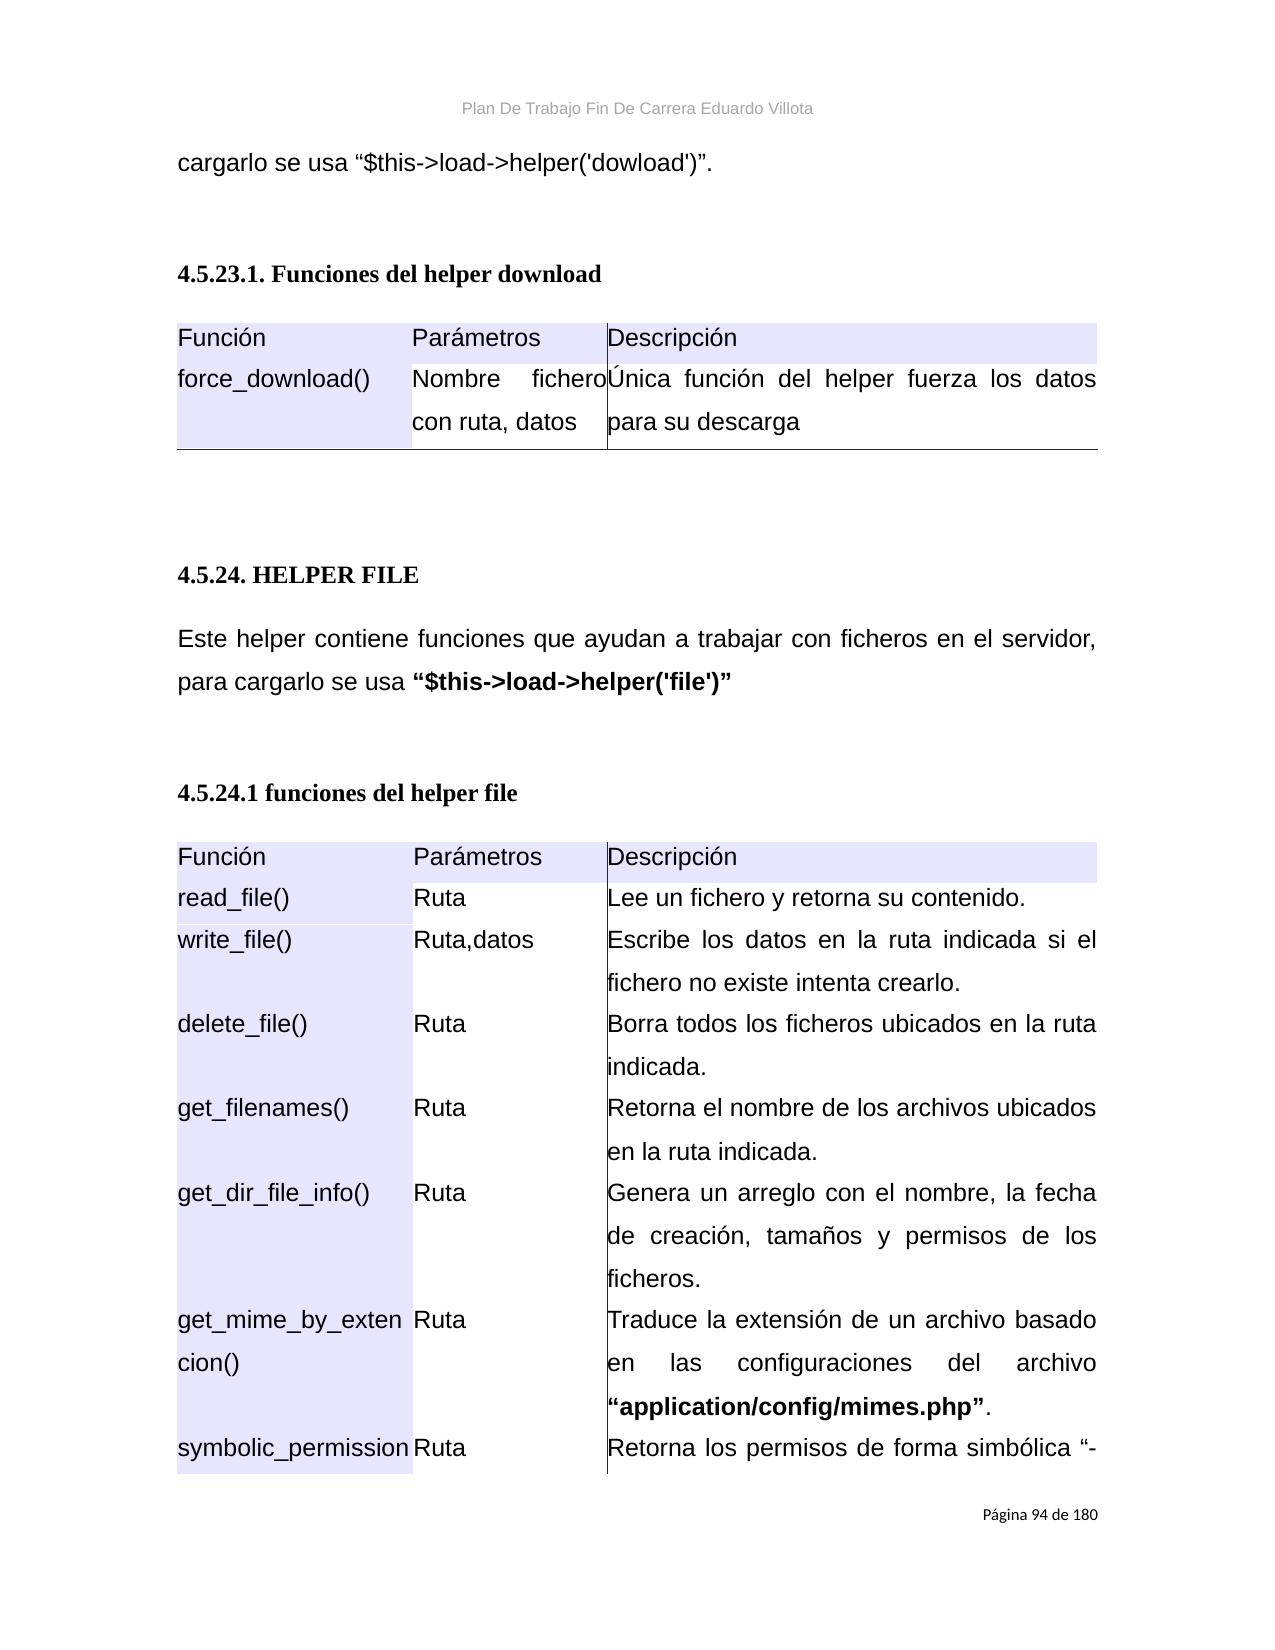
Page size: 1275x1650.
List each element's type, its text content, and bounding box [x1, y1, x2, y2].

text 4.5.23.1. Funciones del helper download [177, 259, 1098, 288]
text 4.5.24. HELPER FILE [177, 560, 1098, 588]
table_cell get_dir_file_info() [177, 1178, 413, 1305]
table_cell force_download() [177, 364, 412, 448]
table_cell get_filenames() [177, 1093, 413, 1178]
table_cell Ruta [413, 1093, 607, 1178]
table_cell read_file() [177, 883, 413, 924]
text cargarlo se usa “$this->load->helper('dowload')”. [177, 148, 1098, 176]
table_cell Ruta,datos [413, 925, 607, 1009]
table_cell Lee un fichero y retorna su contenido. [608, 883, 1097, 924]
table_cell Ruta [413, 1433, 607, 1474]
table_header Parámetros [412, 323, 607, 364]
table_cell Ruta [413, 1305, 607, 1433]
table_cell Escribe los datos en la ruta indicada si el fichero no existe intenta crearlo. [608, 925, 1097, 1009]
table_cell Nombre fichero con ruta, datos [412, 364, 607, 448]
table_header Función [177, 842, 413, 883]
text Este helper contiene funciones que ayudan a trabajar con ficheros en el servidor, para cargarlo se usa “$this->load->helper('file')” [177, 624, 1098, 696]
table_cell Retorna los permisos de forma simbólica “- [608, 1433, 1097, 1474]
table_cell symbolic_permission [177, 1433, 413, 1474]
table_cell Ruta [413, 883, 607, 924]
table_header Descripción [608, 323, 1097, 364]
table_cell Traduce la extensión de un archivo basado en las configuraciones del archivo “application/config/mimes.php”. [608, 1305, 1097, 1433]
table_header Descripción [608, 842, 1097, 883]
table_cell get_mime_by_extencion() [177, 1305, 413, 1433]
table_cell Única función del helper fuerza los datos para su descarga [608, 364, 1097, 448]
table_cell Ruta [413, 1009, 607, 1093]
table_cell Genera un arreglo con el nombre, la fecha de creación, tamaños y permisos de los ficheros. [608, 1178, 1097, 1305]
text 4.5.24.1 funciones del helper file [177, 778, 1098, 807]
table_cell delete_file() [177, 1009, 413, 1093]
table_cell write_file() [177, 925, 413, 1009]
table_cell Ruta [413, 1178, 607, 1305]
table_header Función [177, 323, 412, 364]
table_cell Retorna el nombre de los archivos ubicados en la ruta indicada. [608, 1093, 1097, 1178]
table_cell Borra todos los ficheros ubicados en la ruta indicada. [608, 1009, 1097, 1093]
table_header Parámetros [413, 842, 607, 883]
